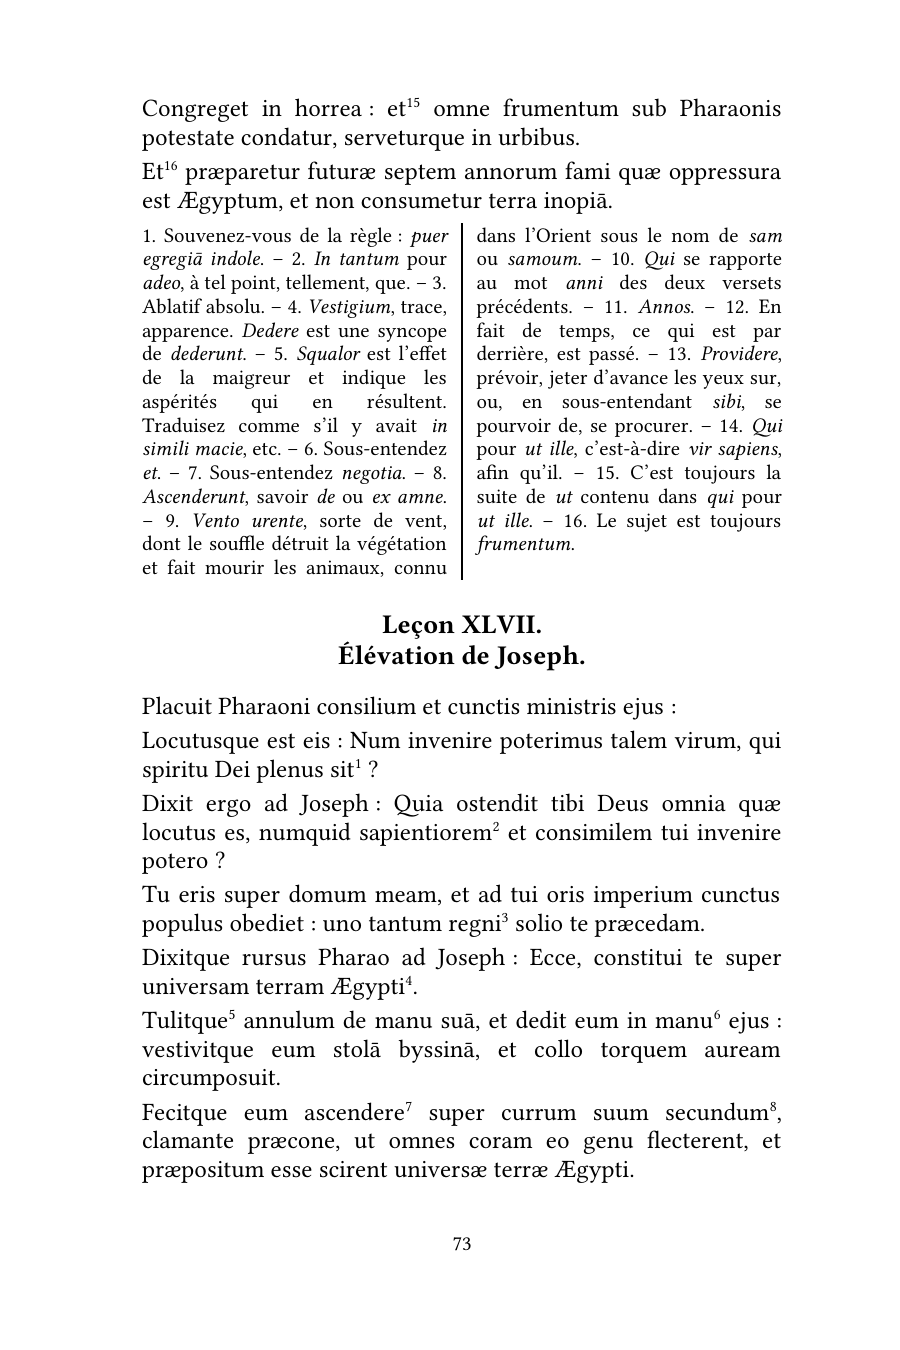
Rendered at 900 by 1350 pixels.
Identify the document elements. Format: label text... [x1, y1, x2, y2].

text Et16 præparetur futuræ septem annorum fami quæ oppressura est Ægyptum, et non consumetur terra inopiā. [142, 157, 782, 214]
text Locutusque est eis : Num invenire poterimus talem virum, qui spiritu Dei plenus sit1 ? [142, 726, 782, 783]
text dans l’Orient sous le nom de sam ou samoum. – 10. Qui se rapporte au mot anni des deux versets précédents. – 11. Annos. – 12. En fait de temps, ce qui est par derrière, est passé. – 13. Providere, prévoir, jeter d’avance les yeux sur, ou, en sous-entendant sibi, se pourvoir de, se procurer. – 14. Qui pour ut ille, c’est-à-dire vir sapiens, afin qu’il. – 15. C’est toujours la suite de ut contenu dans qui pour ut ille. – 16. Le sujet est toujours frumentum. [476, 223, 782, 556]
text Fecitque eum ascendere7 super currum suum secundum8, clamante præcone, ut omnes coram eo genu flecterent, et præpositum esse scirent universæ terræ Ægypti. [142, 1098, 782, 1183]
text Dixitque rursus Pharao ad Joseph : Ecce, constitui te super universam terram Ægypti4. [142, 943, 782, 1000]
text Leçon XLVII. Élévation de Joseph. [142, 609, 782, 671]
text Placuit Pharaoni consilium et cunctis ministris ejus : [142, 692, 782, 720]
text 1. Souvenez-vous de la règle : puer egregiā indole. – 2. In tantum pour adeo, à tel point, tellement, que. – 3. Ablatif absolu. – 4. Vestigium, trace, apparence. Dedere est une syncope de dederunt. – 5. Squalor est l’effet de la maigreur et indique les aspérités qui en résultent. Traduisez comme s’il y avait in simili macie, etc. – 6. Sous-entendez et. – 7. Sous-entendez negotia. – 8. Ascenderunt, savoir de ou ex amne. – 9. Vento urente, sorte de vent, dont le souffle détruit la végétation et fait mourir les animaux, connu [142, 223, 447, 579]
text Dixit ergo ad Joseph : Quia ostendit tibi Deus omnia quæ locutus es, numquid sapientiorem2 et consimilem tui invenire potero ? [142, 789, 782, 874]
text Tu eris super domum meam, et ad tui oris imperium cunctus populus obediet : uno tantum regni3 solio te præcedam. [142, 880, 782, 937]
text Congreget in horrea : et15 omne frumentum sub Pharaonis potestate condatur, serveturque in urbibus. [142, 94, 782, 152]
text Tulitque5 annulum de manu suā, et dedit eum in manu6 ejus : vestivitque eum stolā byssinā, et collo torquem auream circumposuit. [142, 1006, 782, 1092]
